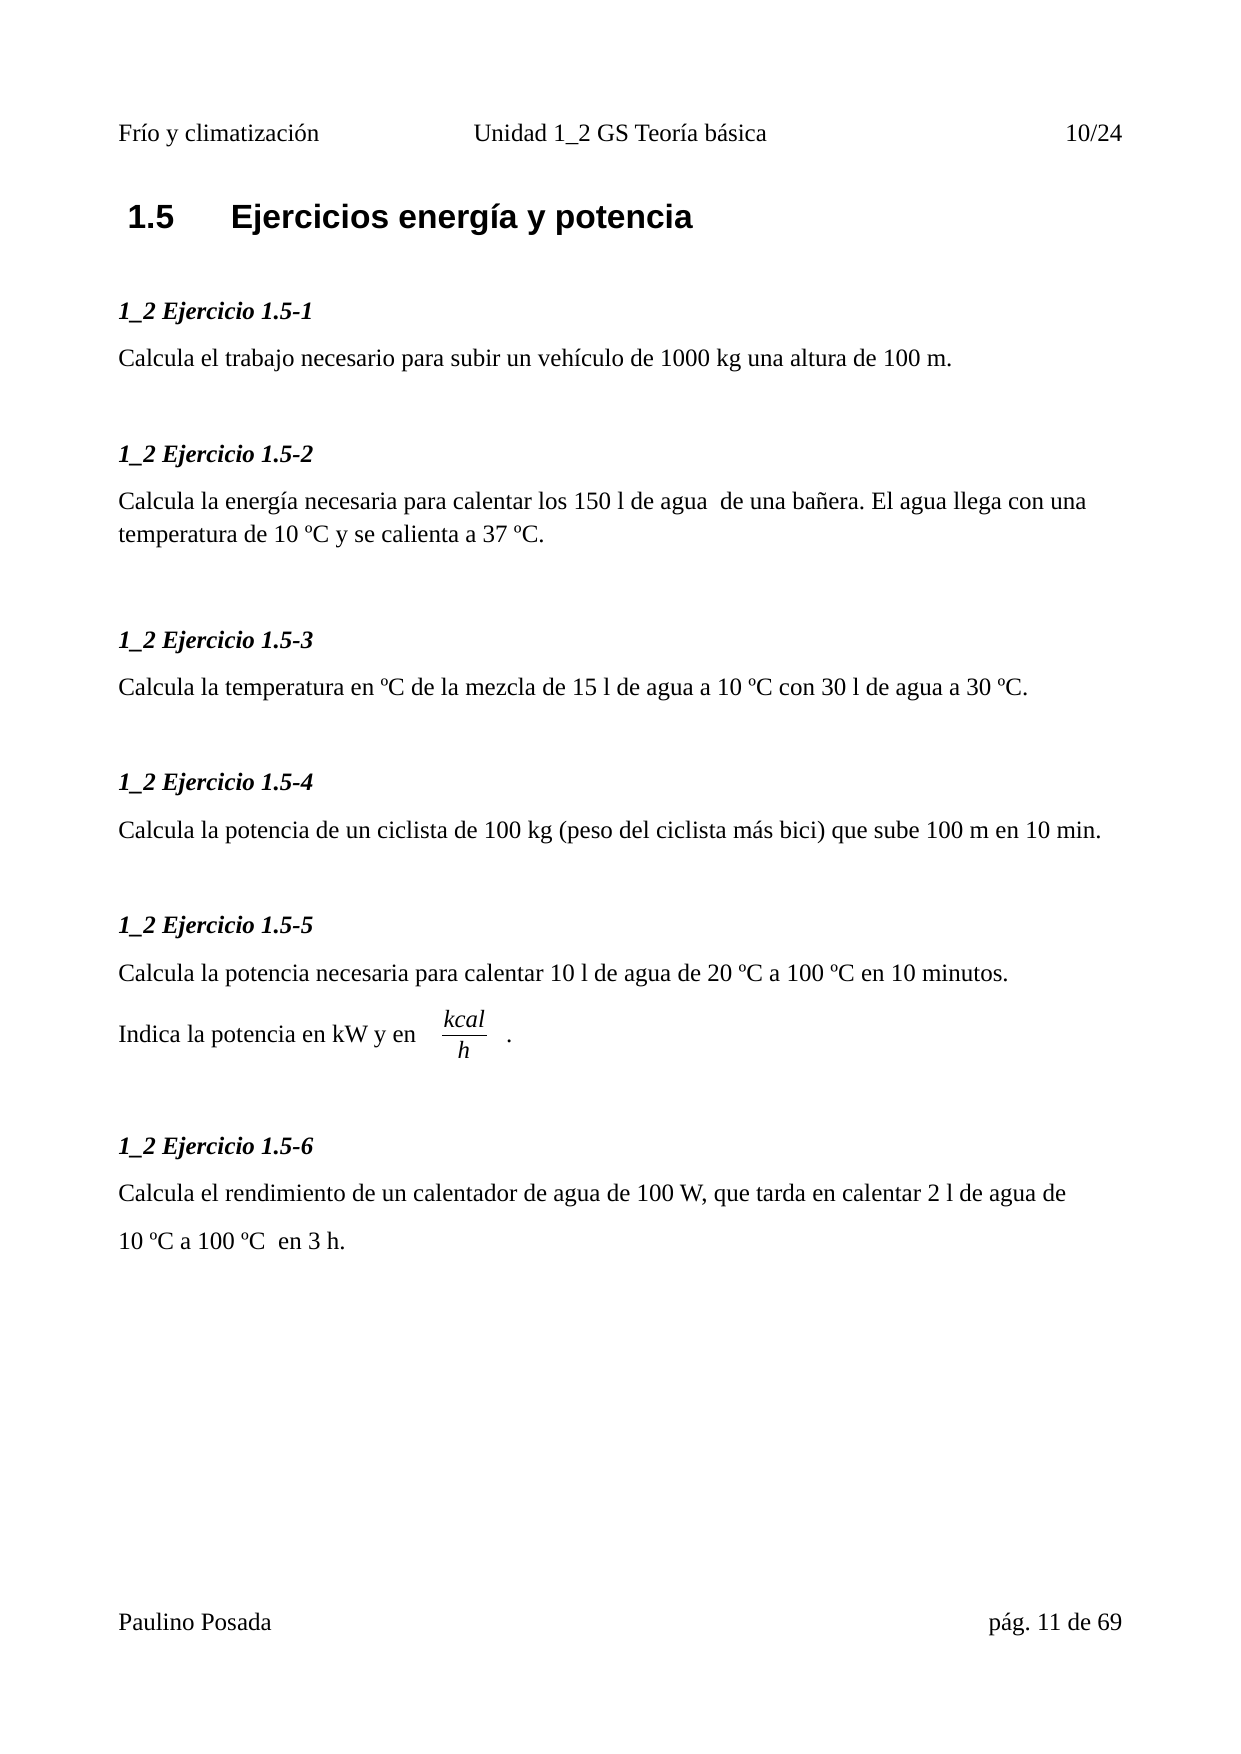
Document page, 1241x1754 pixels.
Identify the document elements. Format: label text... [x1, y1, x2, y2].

text Calcula la temperatura en ºC de la mezcla de 15 l de agua a 10 ºC con 30 l de agua a 30 ºC. [118, 672, 1122, 701]
text 1_2 Ejercicio 1.5-1 [118, 296, 1122, 325]
text Calcula la potencia de un ciclista de 100 kg (peso del ciclista más bici) que sube 100 m en 10 min. [118, 815, 1122, 844]
text Calcula la potencia necesaria para calentar 10 l de agua de 20 ºC a 100 ºC en 10 minutos. [118, 958, 1122, 987]
text 10 ºC a 100 ºC en 3 h. [118, 1226, 1122, 1255]
text 1_2 Ejercicio 1.5-3 [118, 625, 1122, 653]
text Calcula el rendimiento de un calentador de agua de 100 W, que tarda en calentar 2 l de agua de [118, 1178, 1122, 1207]
text 1_2 Ejercicio 1.5-5 [118, 910, 1122, 939]
text Indica la potencia en kW y en . [118, 1006, 1122, 1064]
text 1_2 Ejercicio 1.5-4 [118, 767, 1122, 796]
text 1_2 Ejercicio 1.5-2 [118, 439, 1122, 467]
text Calcula el trabajo necesario para subir un vehículo de 1000 kg una altura de 100 m. [118, 343, 1122, 372]
text Calcula la energía necesaria para calentar los 150 l de agua de una bañera. El agua llega con una temperatura de 10 ºC y se calienta a 37 ºC. [118, 486, 1122, 548]
subtitle Ejercicios energía y potencia [118, 197, 1122, 236]
text 1_2 Ejercicio 1.5-6 [118, 1131, 1122, 1160]
